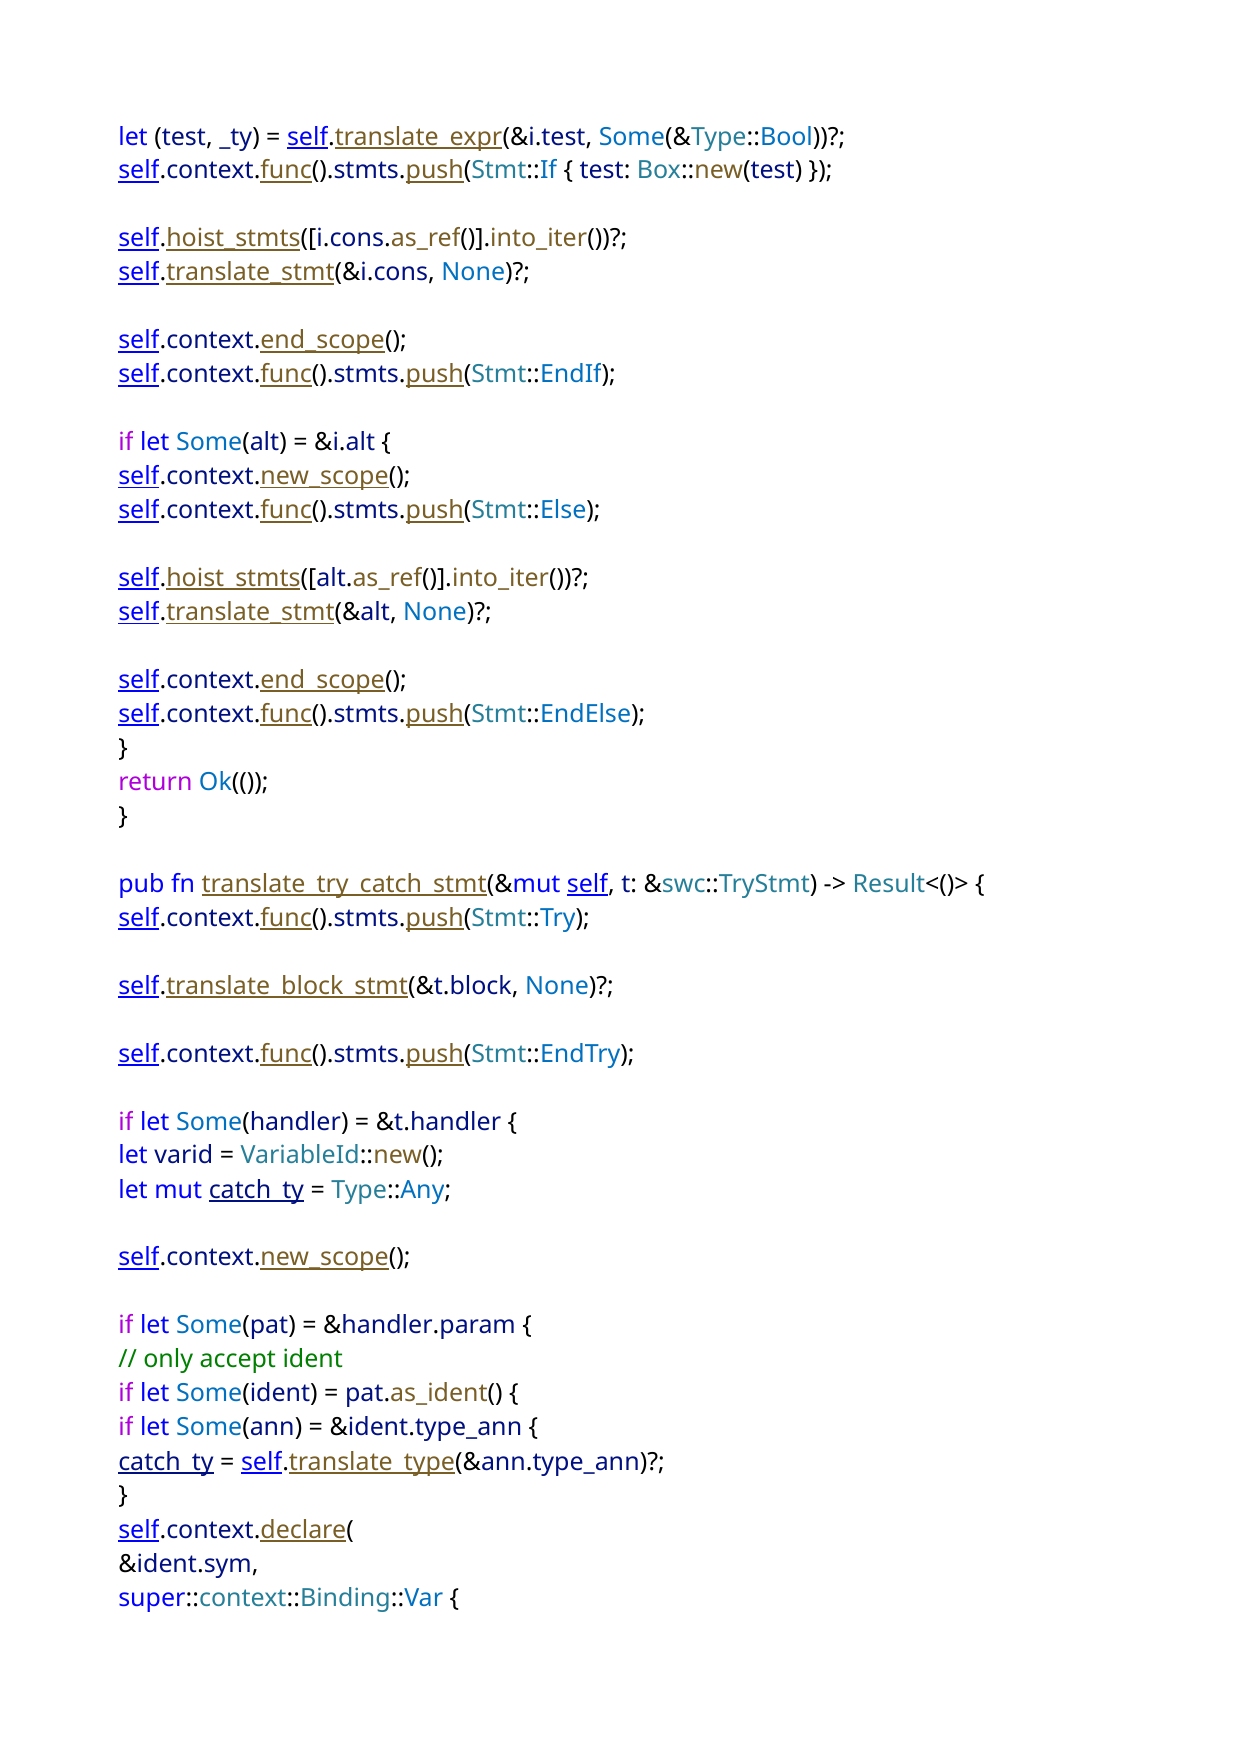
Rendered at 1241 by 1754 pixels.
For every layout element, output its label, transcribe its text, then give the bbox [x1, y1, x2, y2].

text catch_ty = self.translate_type(&ann.type_ann)?; [118, 1443, 1122, 1477]
text let (test, _ty) = self.translate_expr(&i.test, Some(&Type::Bool))?; [118, 118, 1122, 152]
text self.context.new_scope(); [118, 458, 1122, 492]
text let varid = VariableId::new(); [118, 1137, 1122, 1171]
text // only accept ident [118, 1341, 1122, 1375]
text self.context.end_scope(); [118, 322, 1122, 356]
text self.context.func().stmts.push(Stmt::If { test: Box::new(test) }); [118, 152, 1122, 186]
text super::context::Binding::Var { [118, 1579, 1122, 1613]
text if let Some(alt) = &i.alt { [118, 424, 1122, 458]
text self.context.func().stmts.push(Stmt::Else); [118, 492, 1122, 526]
text self.translate_block_stmt(&t.block, None)?; [118, 967, 1122, 1002]
text if let Some(ann) = &ident.type_ann { [118, 1409, 1122, 1443]
text self.context.end_scope(); [118, 662, 1122, 696]
text self.context.func().stmts.push(Stmt::EndIf); [118, 356, 1122, 390]
text if let Some(ident) = pat.as_ident() { [118, 1375, 1122, 1409]
text self.context.new_scope(); [118, 1239, 1122, 1273]
text pub fn translate_try_catch_stmt(&mut self, t: &swc::TryStmt) -> Result<()> { [118, 866, 1122, 900]
text &ident.sym, [118, 1545, 1122, 1579]
text self.context.func().stmts.push(Stmt::Try); [118, 900, 1122, 934]
text self.translate_stmt(&alt, None)?; [118, 594, 1122, 628]
text } [118, 730, 1122, 764]
text if let Some(pat) = &handler.param { [118, 1307, 1122, 1341]
text } [118, 798, 1122, 832]
text return Ok(()); [118, 764, 1122, 798]
text self.context.func().stmts.push(Stmt::EndTry); [118, 1035, 1122, 1069]
text self.hoist_stmts([alt.as_ref()].into_iter())?; [118, 560, 1122, 594]
text self.context.func().stmts.push(Stmt::EndElse); [118, 696, 1122, 730]
text self.translate_stmt(&i.cons, None)?; [118, 254, 1122, 288]
text self.hoist_stmts([i.cons.as_ref()].into_iter())?; [118, 220, 1122, 254]
text self.context.declare( [118, 1511, 1122, 1545]
text if let Some(handler) = &t.handler { [118, 1103, 1122, 1137]
text } [118, 1477, 1122, 1511]
text let mut catch_ty = Type::Any; [118, 1171, 1122, 1205]
